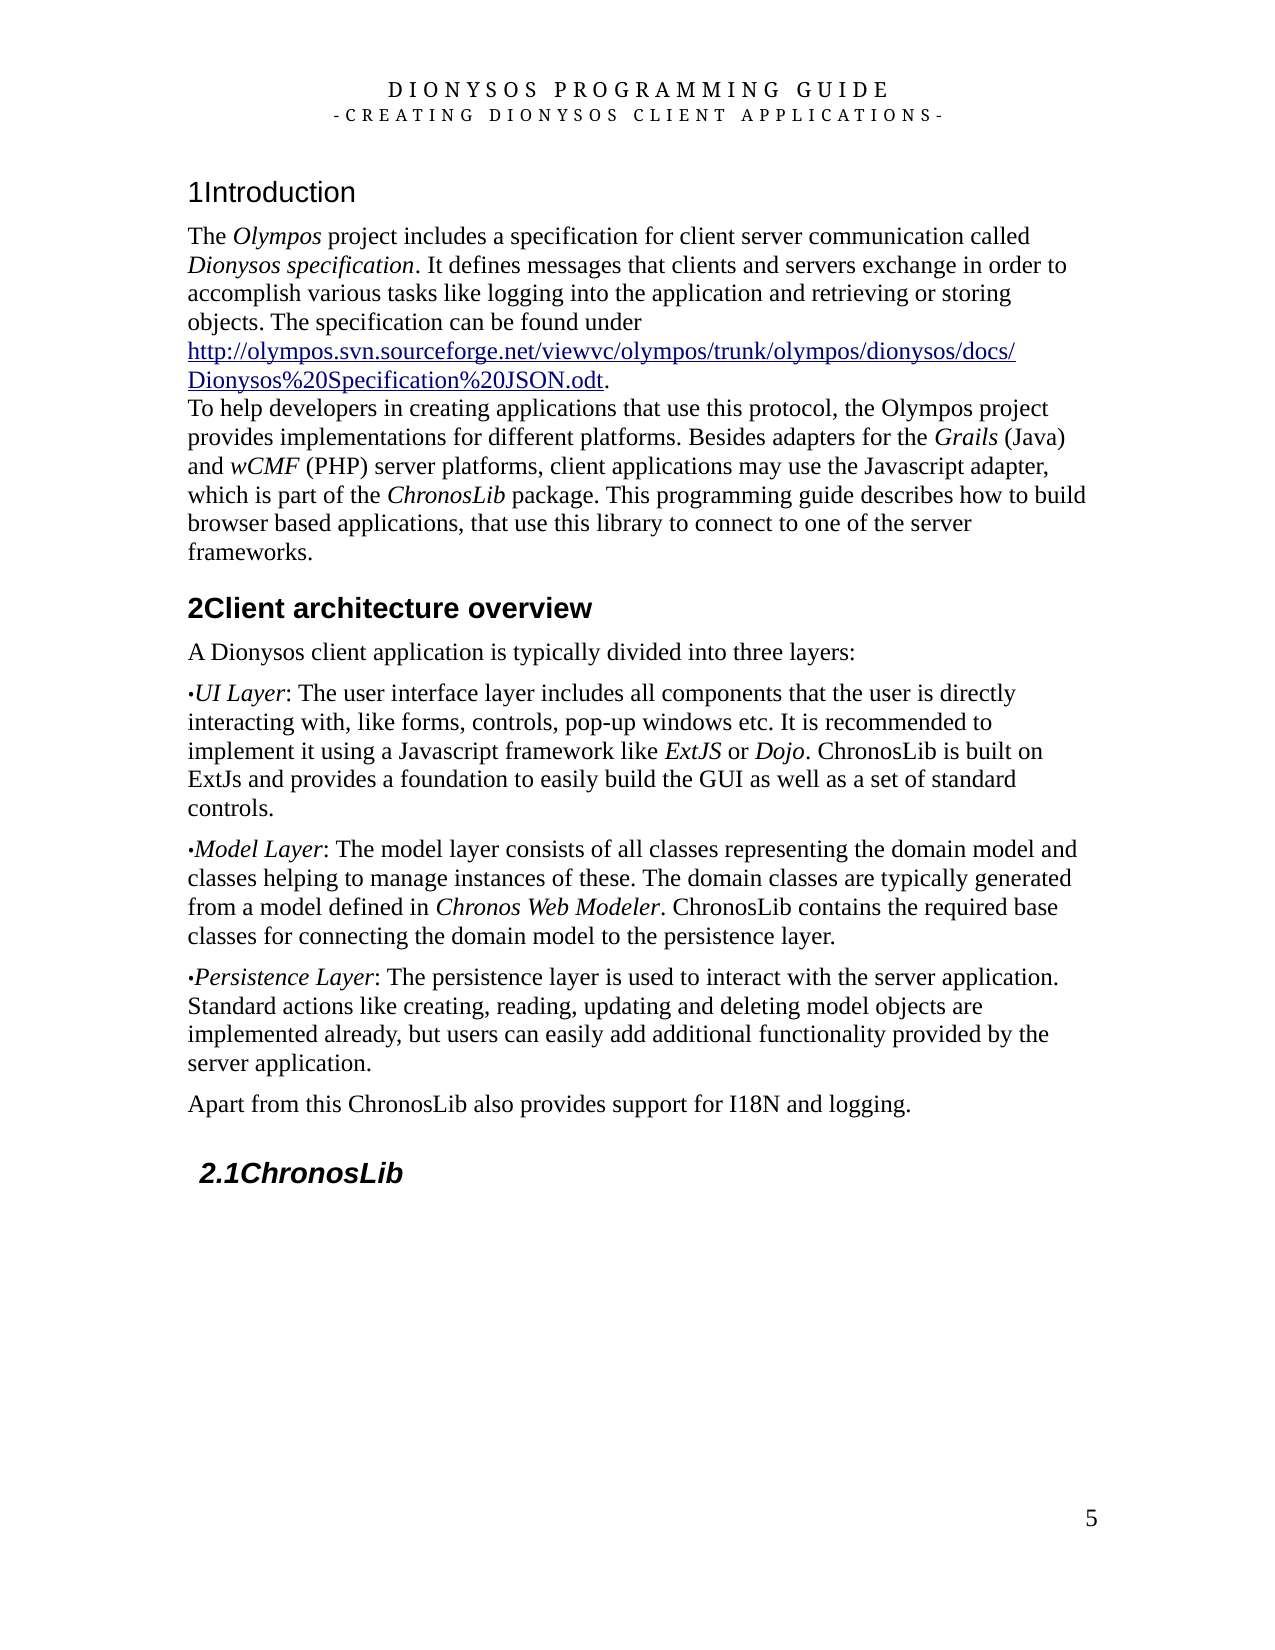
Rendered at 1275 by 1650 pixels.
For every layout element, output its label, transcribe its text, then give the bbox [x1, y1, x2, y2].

list Persistence Layer: The persistence layer is used to interact with the server application. Standard actions like creating, reading, updating and deleting model objects are implemented already, but users can easily add additional functionality provided by the server application. [187, 962, 1087, 1077]
subtitle ChronosLib [187, 1156, 1087, 1189]
text A Dionysos client application is typically divided into three layers: [187, 637, 1087, 666]
text Apart from this ChronosLib also provides support for I18N and logging. [187, 1089, 1087, 1118]
text The Olympos project includes a specification for client server communication called Dionysos specification. It defines messages that clients and servers exchange in order to accomplish various tasks like logging into the application and retrieving or storing objects. The specification can be found under http://olympos.svn.sourceforge.net/viewvc/olympos/trunk/olympos/dionysos/docs/Dionysos%20Specification%20JSON.odt. [187, 221, 1087, 393]
list UI Layer: The user interface layer includes all components that the user is directly interacting with, like forms, controls, pop-up windows etc. It is recommended to implement it using a Javascript framework like ExtJS or Dojo. ChronosLib is built on ExtJs and provides a foundation to easily build the GUI as well as a set of standard controls. [187, 678, 1087, 822]
text To help developers in creating applications that use this protocol, the Olympos project provides implementations for different platforms. Besides adapters for the Grails (Java) and wCMF (PHP) server platforms, client applications may use the Javascript adapter, which is part of the ChronosLib package. This programming guide describes how to build browser based applications, that use this library to connect to one of the server frameworks. [187, 393, 1087, 566]
subtitle Introduction [187, 175, 1087, 208]
list Model Layer: The model layer consists of all classes representing the domain model and classes helping to manage instances of these. The domain classes are typically generated from a model defined in Chronos Web Modeler. ChronosLib contains the required base classes for connecting the domain model to the persistence layer. [187, 834, 1087, 949]
subtitle Client architecture overview [187, 591, 1087, 624]
